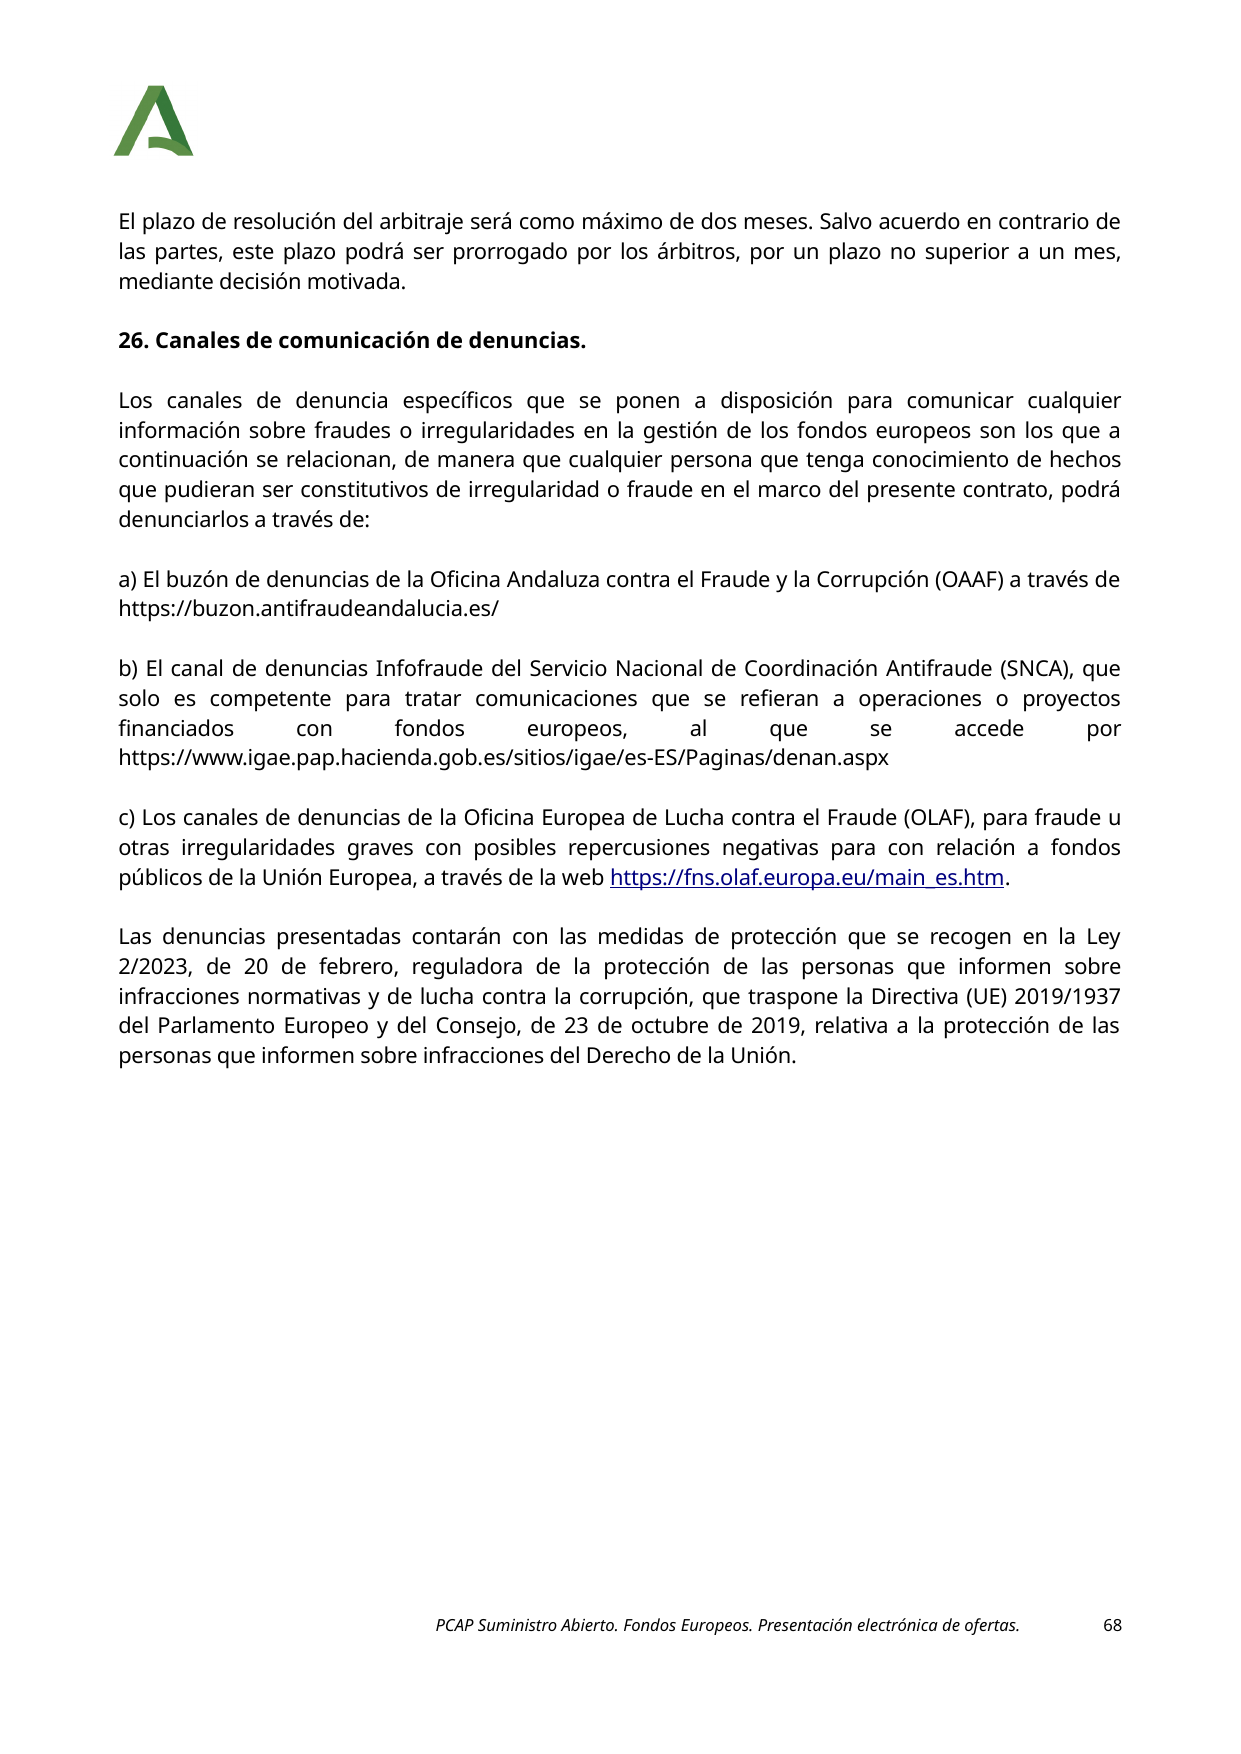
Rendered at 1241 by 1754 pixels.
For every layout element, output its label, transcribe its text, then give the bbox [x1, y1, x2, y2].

subtitle 26. Canales de comunicación de denuncias. [118, 325, 1122, 355]
text El plazo de resolución del arbitraje será como máximo de dos meses. Salvo acuerdo en contrario de las partes, este plazo podrá ser prorrogado por los árbitros, por un plazo no superior a un mes, mediante decisión motivada. [118, 206, 1122, 296]
text Los canales de denuncia específicos que se ponen a disposición para comunicar cualquier información sobre fraudes o irregularidades en la gestión de los fondos europeos son los que a continuación se relacionan, de manera que cualquier persona que tenga conocimiento de hechos que pudieran ser constitutivos de irregularidad o fraude en el marco del presente contrato, podrá denunciarlos a través de: [118, 385, 1122, 534]
text b) El canal de denuncias Infofraude del Servicio Nacional de Coordinación Antifraude (SNCA), que solo es competente para tratar comunicaciones que se refieran a operaciones o proyectos financiados con fondos europeos, al que se accede por https://www.igae.pap.hacienda.gob.es/sitios/igae/es-ES/Paginas/denan.aspx [118, 653, 1122, 772]
text Las denuncias presentadas contarán con las medidas de protección que se recogen en la Ley 2/2023, de 20 de febrero, reguladora de la protección de las personas que informen sobre infracciones normativas y de lucha contra la corrupción, que traspone la Directiva (UE) 2019/1937 del Parlamento Europeo y del Consejo, de 23 de octubre de 2019, relativa a la protección de las personas que informen sobre infracciones del Derecho de la Unión. [118, 921, 1122, 1070]
text a) El buzón de denuncias de la Oficina Andaluza contra el Fraude y la Corrupción (OAAF) a través de https://buzon.antifraudeandalucia.es/ [118, 564, 1122, 623]
text c) Los canales de denuncias de la Oficina Europea de Lucha contra el Fraude (OLAF), para fraude u otras irregularidades graves con posibles repercusiones negativas para con relación a fondos públicos de la Unión Europea, a través de la web https://fns.olaf.europa.eu/main_es.htm. [118, 802, 1122, 891]
picture [109, 81, 198, 160]
